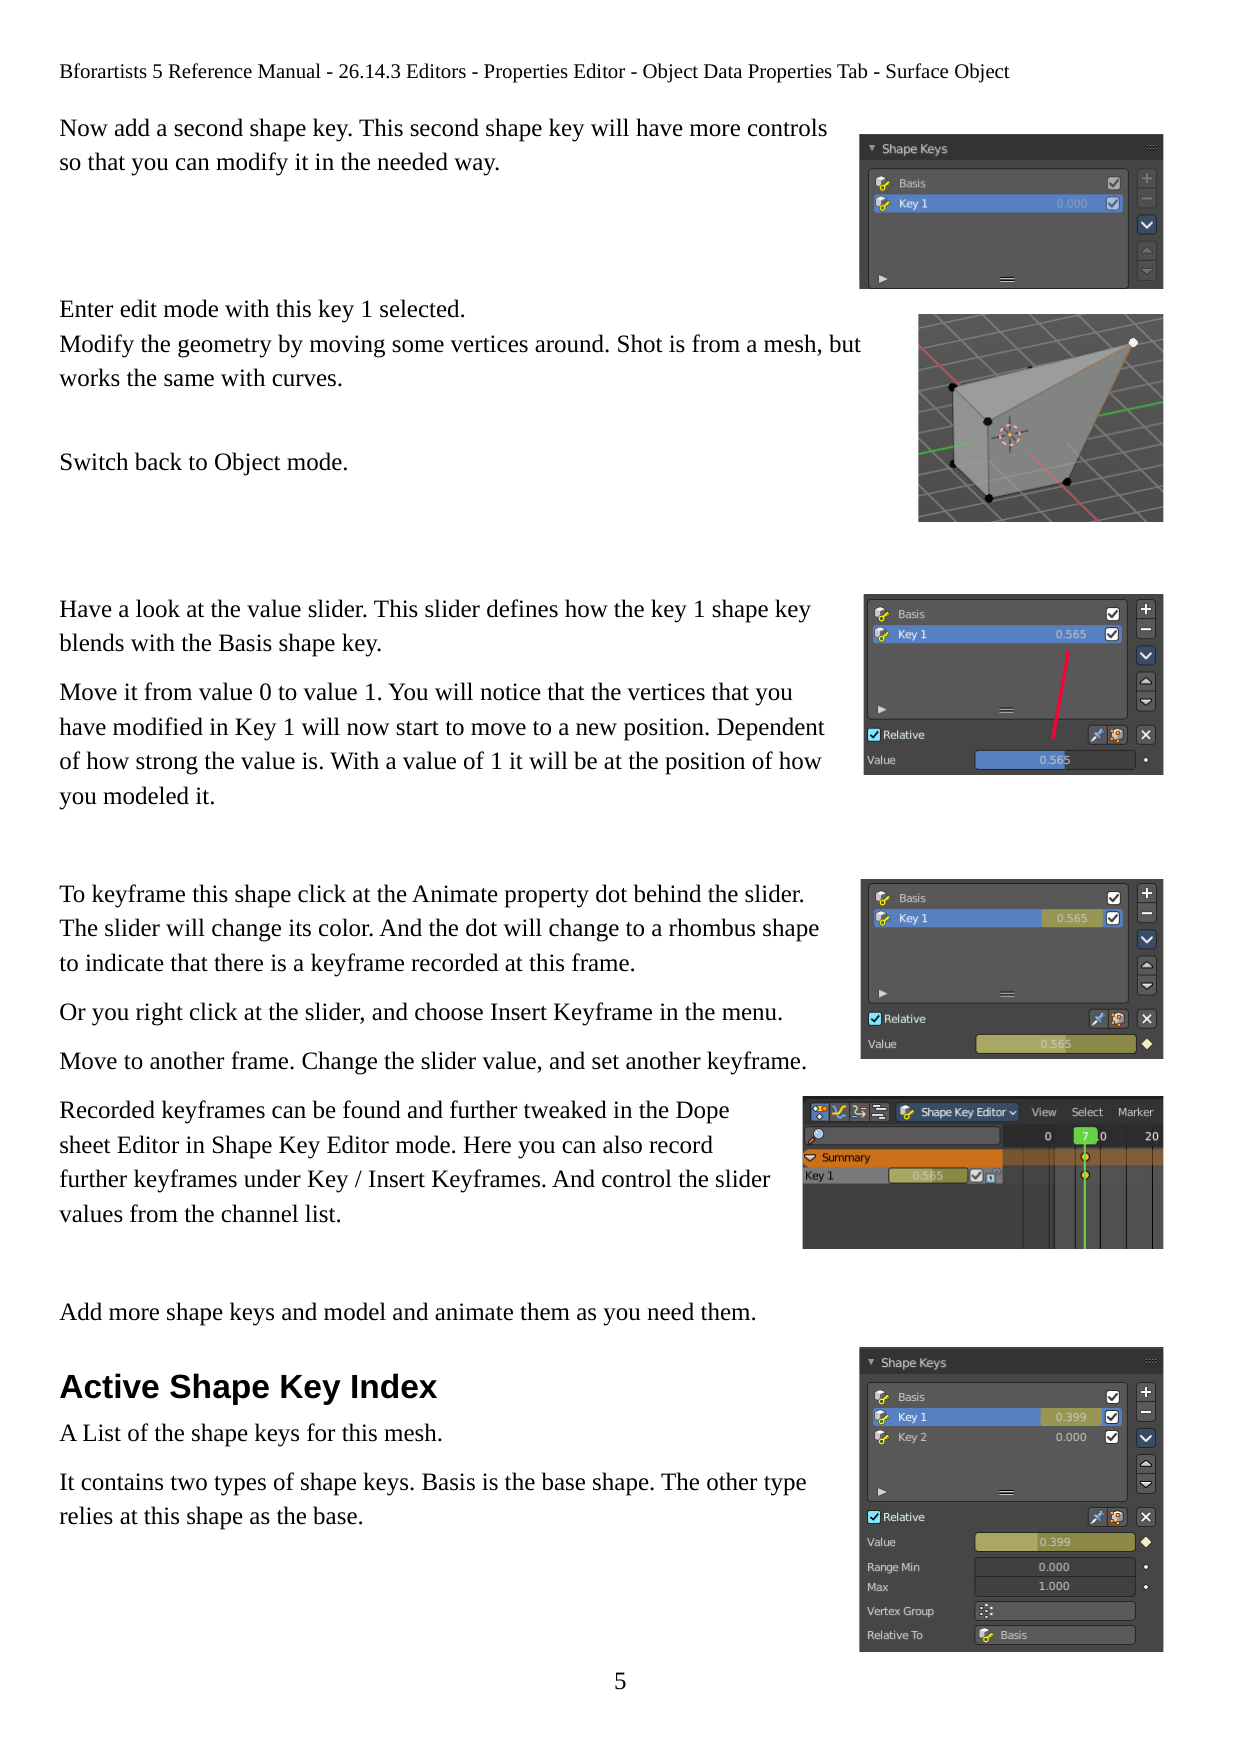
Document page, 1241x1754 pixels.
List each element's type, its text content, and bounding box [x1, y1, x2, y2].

text Add more shape keys and model and animate them as you need them. [59, 1297, 1181, 1326]
text A List of the shape keys for this mesh. [59, 1418, 859, 1447]
text Or you right click at the slider, and choose Insert Keyframe in the menu. [59, 997, 860, 1026]
subtitle [1164, 1367, 1181, 1405]
text Recorded keyframes can be found and further tweaked in the Dope sheet Editor in Shape Key Editor mode. Here you can also record further keyframes under Key / Insert Keyframes. And control the slider values from the channel list. [59, 1095, 1181, 1227]
picture [859, 1347, 1164, 1652]
text Enter edit mode with this key 1 selected. Modify the geometry by moving some vertices around. Shot is from a mesh, but works the same with curves. [59, 294, 1181, 392]
picture [918, 314, 1164, 522]
subtitle Active Shape Key Index [59, 1367, 859, 1405]
text Now add a second shape key. This second shape key will have more controls so that you can modify it in the needed way. [59, 113, 1181, 176]
text To keyframe this shape click at the Animate property dot behind the slider. The slider will change its color. And the dot will change to a rhombus shape to indicate that there is a keyframe recorded at this frame. [59, 879, 860, 977]
text Move to another frame. Change the slider value, and set another keyframe. [59, 1046, 1181, 1075]
picture [859, 134, 1164, 289]
picture [860, 879, 1164, 1059]
text Move it from value 0 to value 1. You will notice that the vertices that you have modified in Key 1 will now start to move to a new position. Dependent of how strong the value is. With a value of 1 it will be at the position of how you modeled it. [59, 677, 1181, 810]
text Have a look at the value slider. This slider defines how the key 1 shape key blends with the Basis shape key. [59, 594, 863, 657]
text It contains two types of shape keys. Basis is the base shape. The other type relies at this shape as the base. [59, 1467, 859, 1530]
text [1164, 412, 1181, 476]
text Switch back to Object mode. [59, 412, 918, 476]
picture [863, 594, 1164, 775]
picture [802, 1096, 1164, 1249]
